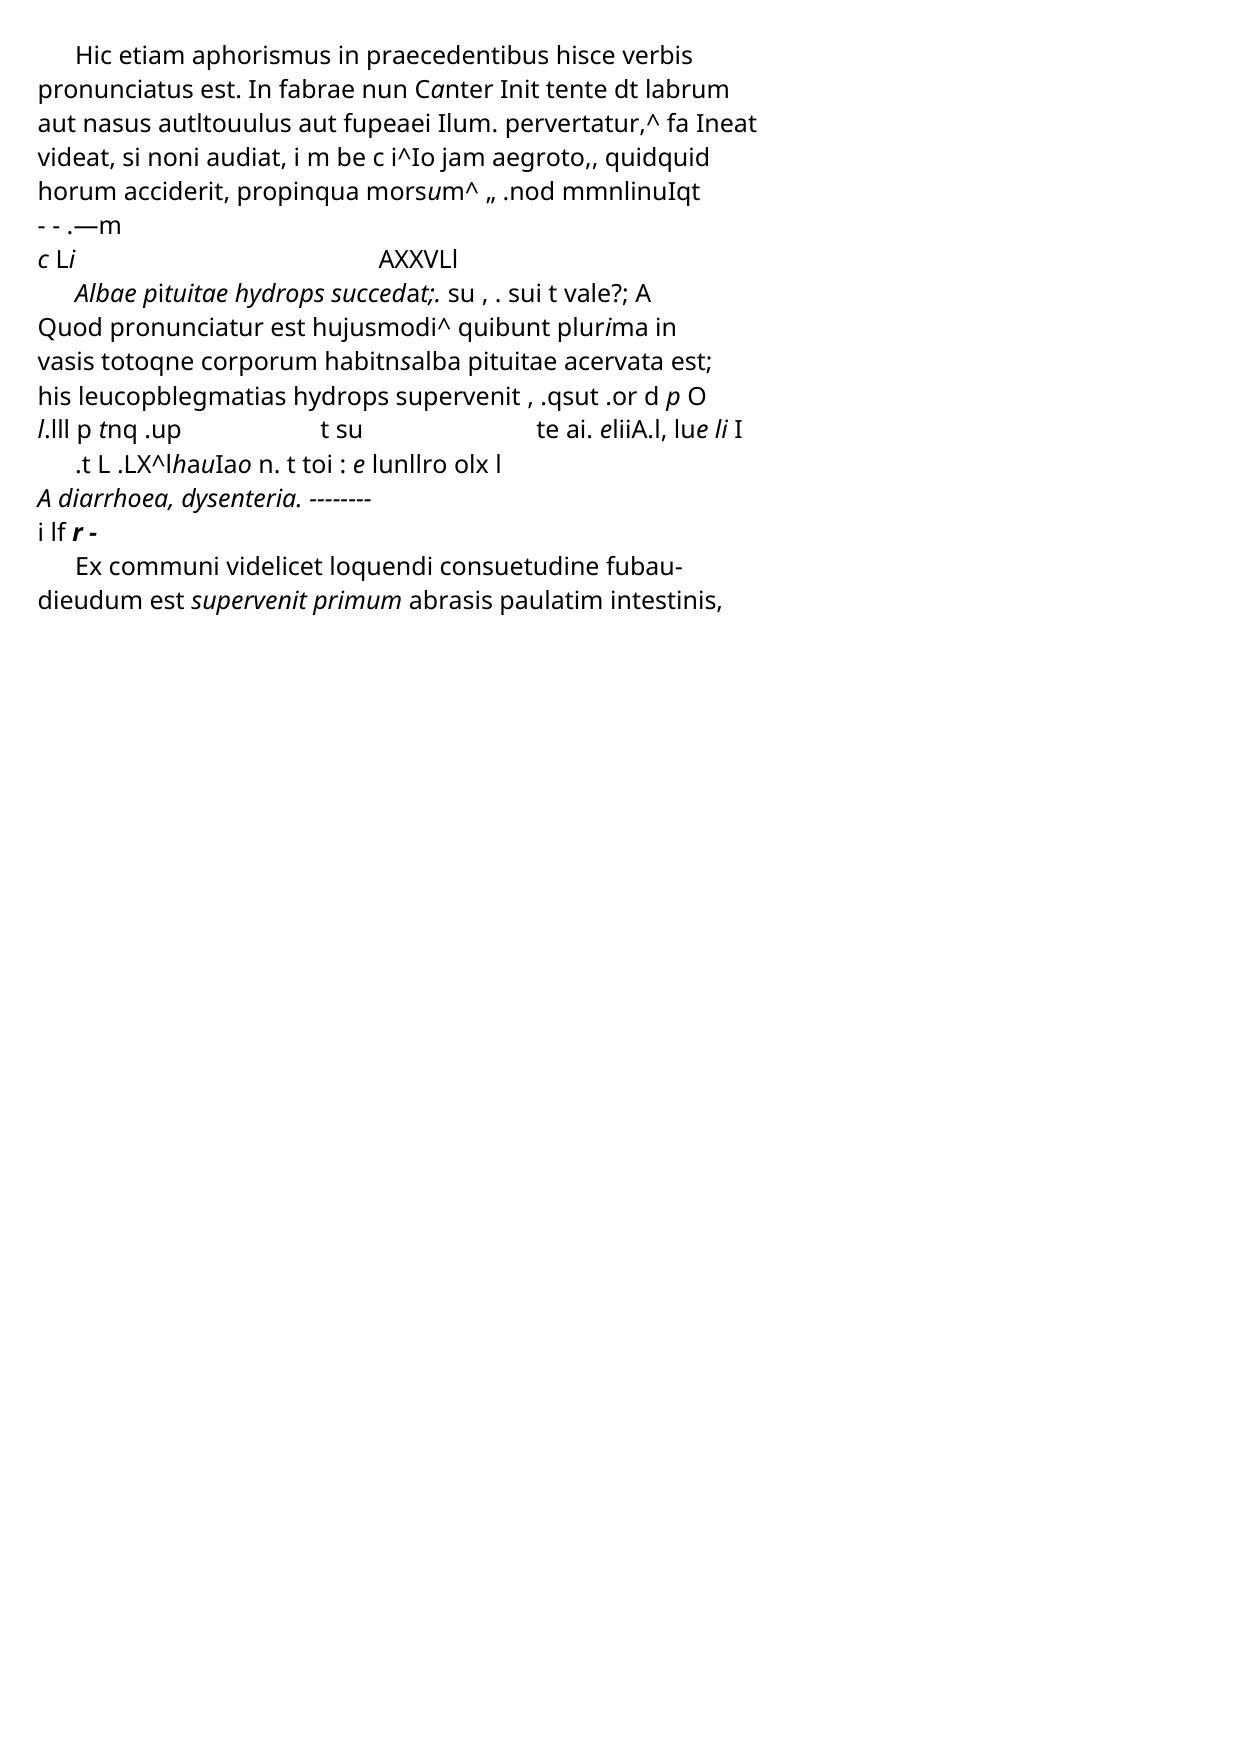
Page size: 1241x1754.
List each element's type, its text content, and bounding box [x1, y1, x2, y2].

text c Li AXXVLl [37, 242, 1203, 276]
text Hic etiam aphorismus in praecedentibus hisce verbis pronunciatus est. In fabrae nun Canter Init tente dt labrum aut nasus autltouulus aut fupeaei Ilum. pervertatur,^ fa Ineat videat, si noni audiat, i m be c i^Io jam aegroto,, quidquid horum acciderit, propinqua morsum^ „ .nod mmnlinuIqt [37, 37, 1203, 208]
text i lf r - [37, 514, 1203, 548]
text - - .—m [37, 208, 1203, 242]
text Albae pituitae hydrops succedat;. su , . sui t vale?; A [37, 276, 1203, 310]
text .t L .LX^lhauIao n. t toi : e lunllro olx l A diarrhoea, dysenteria. -------- [37, 446, 1203, 514]
text Ex communi videlicet loquendi consuetudine fubau- dieudum est supervenit primum abrasis paulatim intestinis, [37, 548, 1203, 617]
text Quod pronunciatur est hujusmodi^ quibunt plurima in vasis totoqne corporum habitnsalba pituitae acervata est; his leucopblegmatias hydrops supervenit , .qsut .or d p O l.lll p tnq .up t su te ai. eliiA.l, lue li I [37, 310, 1203, 446]
